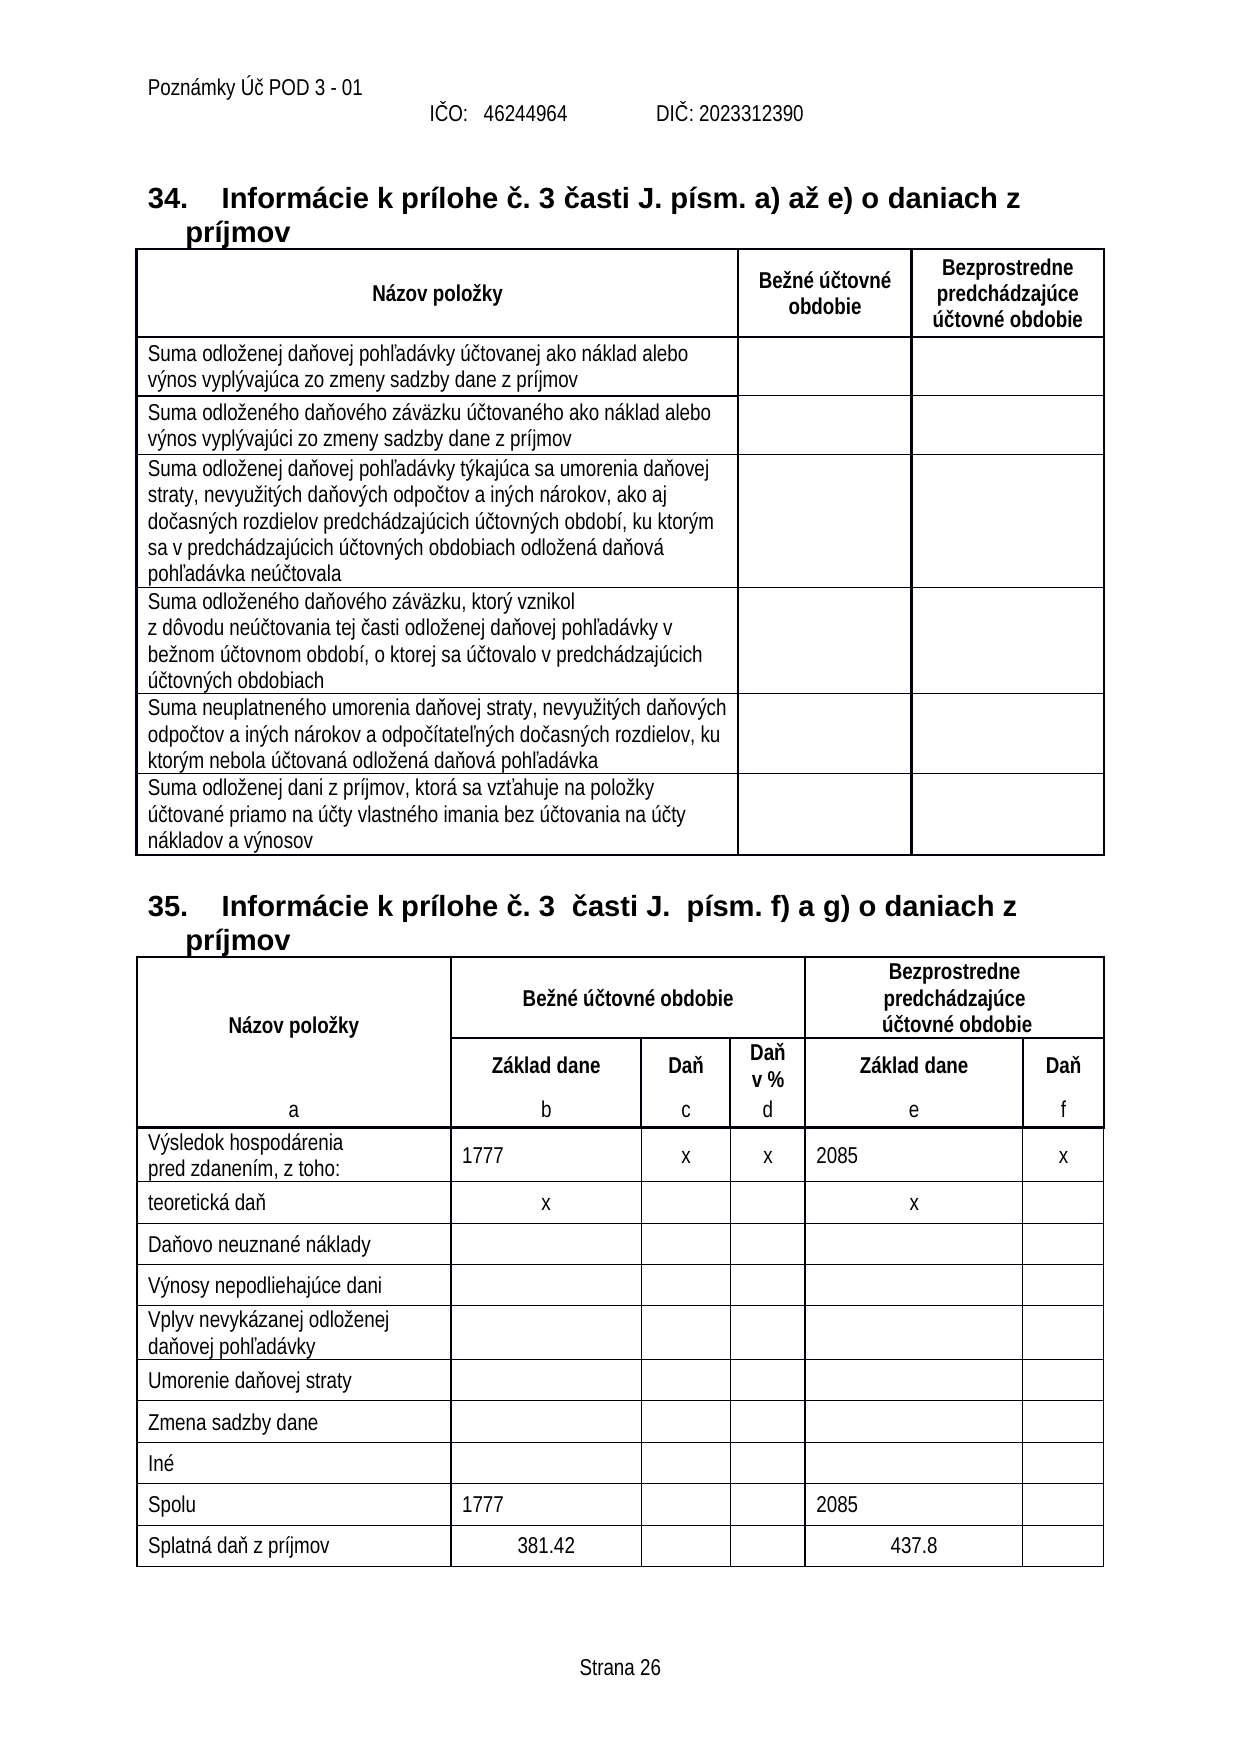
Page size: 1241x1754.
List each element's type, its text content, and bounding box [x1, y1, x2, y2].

table_cell [452, 1360, 641, 1400]
table_cell [1023, 1484, 1103, 1524]
table_header Bežné účtovné obdobie [739, 250, 910, 336]
table_cell Iné [138, 1443, 450, 1483]
table_cell Výsledok hospodárenia pred zdanením, z toho: [138, 1129, 450, 1181]
table_cell Zmena sadzby dane [138, 1401, 450, 1442]
table_cell [913, 588, 1103, 693]
table_cell Suma odloženého daňového záväzku, ktorý vznikol z dôvodu neúčtovania tej časti odloženej daňovej pohľadávky v bežnom účtovnom období, o ktorej sa účtovalo v predchádzajúcich účtovných obdobiach [138, 588, 737, 693]
table_cell e [806, 1092, 1022, 1126]
table_cell [806, 1401, 1022, 1442]
table_cell c [642, 1092, 729, 1126]
title Informácie k prílohe č. 3 časti J. písm. a) až e) o daniach z príjmov [148, 181, 1092, 248]
table_cell [913, 694, 1103, 773]
table_cell [642, 1306, 730, 1359]
table_cell [452, 1401, 641, 1442]
table_header Názov položky [138, 250, 737, 336]
table_cell Suma odloženej daňovej pohľadávky týkajúca sa umorenia daňovej straty, nevyužitých daňových odpočtov a iných nárokov, ako aj dočasných rozdielov predchádzajúcich účtovných období, ku ktorým sa v predchádzajúcich účtovných obdobiach odložená daňová pohľadávka neúčtovala [138, 455, 737, 587]
table_header Bezprostredne predchádzajúce účtovné obdobie [806, 958, 1103, 1037]
table_cell [806, 1265, 1022, 1305]
table_cell x [1023, 1129, 1103, 1181]
table_cell 2085 [806, 1484, 1022, 1524]
table_cell [642, 1484, 730, 1524]
table_cell [739, 694, 910, 773]
table_cell [1023, 1443, 1103, 1483]
table_cell [913, 396, 1103, 454]
table_cell x [806, 1182, 1022, 1223]
title Informácie k prílohe č. 3 časti J. písm. f) a g) o daniach z príjmov [148, 889, 1092, 956]
table_cell Umorenie daňovej straty [138, 1360, 450, 1400]
table_cell [642, 1224, 730, 1264]
table_cell Suma odloženej dani z príjmov, ktorá sa vzťahuje na položky účtované priamo na účty vlastného imania bez účtovania na účty nákladov a výnosov [138, 774, 737, 853]
table_cell [1023, 1306, 1103, 1359]
table_cell d [731, 1092, 804, 1126]
table_cell [731, 1265, 804, 1305]
table_cell [806, 1360, 1022, 1400]
table_cell [739, 774, 910, 853]
table_cell [642, 1443, 730, 1483]
table_cell Základ dane [452, 1039, 640, 1092]
table_cell Suma odloženej daňovej pohľadávky účtovanej ako náklad alebo výnos vyplývajúca zo zmeny sadzby dane z príjmov [138, 338, 737, 395]
table_cell Daň v % [731, 1039, 804, 1092]
table_cell [1023, 1401, 1103, 1442]
table_cell x [731, 1129, 804, 1181]
table_cell [739, 455, 910, 587]
table_cell [913, 455, 1103, 587]
table_header Bezprostredne predchádzajúce účtovné obdobie [913, 250, 1103, 336]
table_cell Daň [642, 1039, 729, 1092]
table_cell [642, 1360, 730, 1400]
table_cell 437,8 [806, 1526, 1022, 1566]
table_cell x [452, 1182, 641, 1223]
table_cell [642, 1526, 730, 1566]
table_cell [1023, 1182, 1103, 1223]
table_cell [452, 1443, 641, 1483]
table_cell Základ dane [806, 1039, 1022, 1092]
table_cell x [642, 1129, 730, 1181]
table_cell 1777 [452, 1129, 641, 1181]
table_cell b [452, 1092, 640, 1126]
table_cell [731, 1182, 804, 1223]
table_cell [1023, 1265, 1103, 1305]
table_cell Daň [1024, 1039, 1103, 1092]
table_header Bežné účtovné obdobie [452, 958, 804, 1037]
table_cell a [138, 1092, 450, 1126]
table_cell [731, 1484, 804, 1524]
table_cell [731, 1443, 804, 1483]
table_cell [913, 338, 1103, 395]
table_cell [642, 1401, 730, 1442]
table_cell Daňovo neuznané náklady [138, 1224, 450, 1264]
table_cell [452, 1306, 641, 1359]
table_cell [739, 588, 910, 693]
table_cell [739, 338, 910, 395]
table_cell [731, 1526, 804, 1566]
table_cell [806, 1443, 1022, 1483]
table_cell [731, 1306, 804, 1359]
table_cell 381,42 [452, 1526, 641, 1566]
table_cell [1023, 1224, 1103, 1264]
table_cell f [1024, 1092, 1103, 1126]
table_cell [731, 1360, 804, 1400]
table_cell [806, 1224, 1022, 1264]
table_cell [642, 1182, 730, 1223]
table_cell Vplyv nevykázanej odloženej daňovej pohľadávky [138, 1306, 450, 1359]
table_cell [452, 1265, 641, 1305]
table_cell [731, 1224, 804, 1264]
table_cell Spolu [138, 1484, 450, 1524]
table_cell [1023, 1360, 1103, 1400]
table_cell 1777 [452, 1484, 641, 1524]
table_cell teoretická daň [138, 1182, 450, 1223]
table_header Názov položky [138, 958, 450, 1092]
table_cell [913, 774, 1103, 853]
table_cell [739, 396, 910, 454]
table_cell [642, 1265, 730, 1305]
table_cell Výnosy nepodliehajúce dani [138, 1265, 450, 1305]
table_cell [731, 1401, 804, 1442]
table_cell Suma neuplatneného umorenia daňovej straty, nevyužitých daňových odpočtov a iných nárokov a odpočítateľných dočasných rozdielov, ku ktorým nebola účtovaná odložená daňová pohľadávka [138, 694, 737, 773]
table_cell [806, 1306, 1022, 1359]
table_cell 2085 [806, 1129, 1022, 1181]
table_cell Splatná daň z príjmov [138, 1526, 450, 1566]
table_cell [452, 1224, 641, 1264]
table_cell [1023, 1526, 1103, 1566]
table_cell Suma odloženého daňového záväzku účtovaného ako náklad alebo výnos vyplývajúci zo zmeny sadzby dane z príjmov [138, 397, 737, 454]
